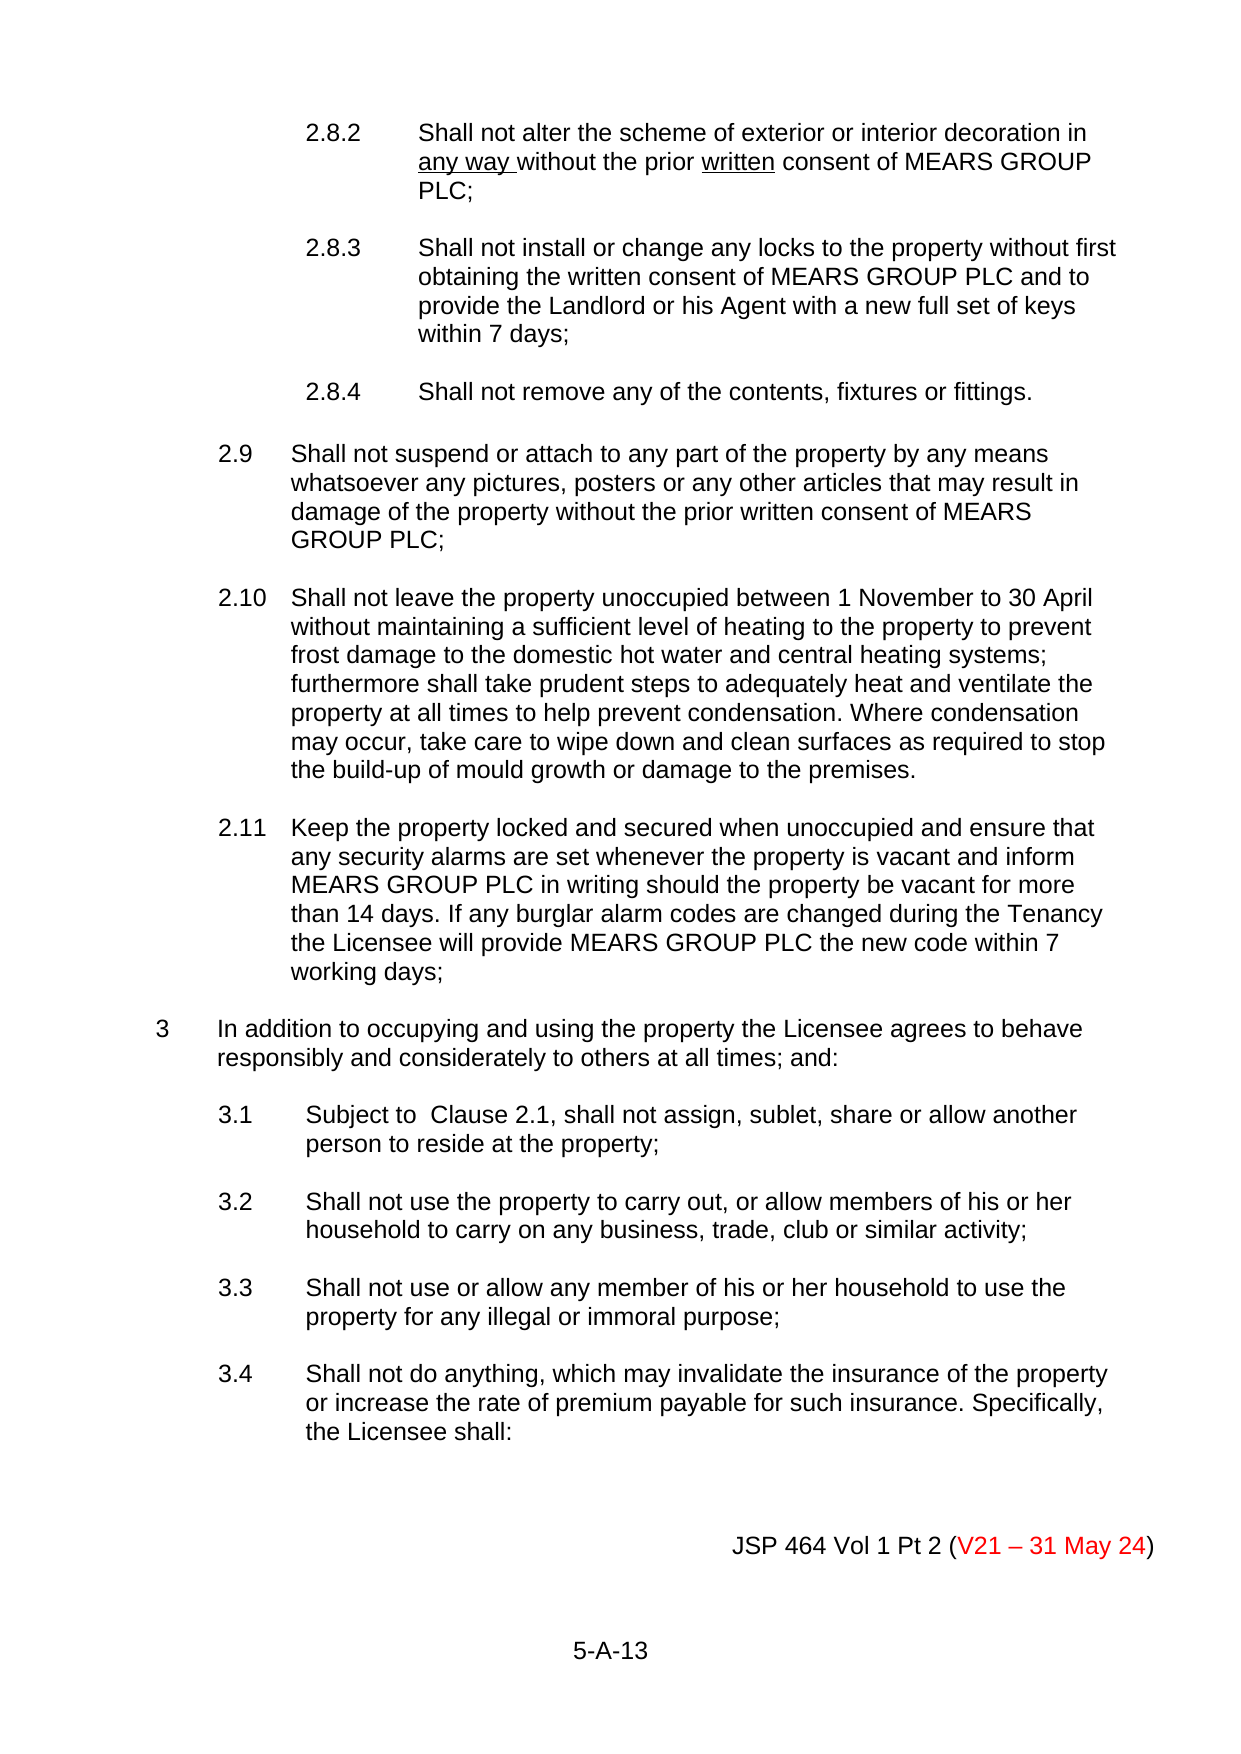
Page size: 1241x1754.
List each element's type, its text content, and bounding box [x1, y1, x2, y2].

table_cell [192, 233, 279, 377]
table_cell Shall not remove any of the contents, fixtures or fittings. [392, 377, 1142, 439]
table_cell In addition to occupying and using the property the Licensee agrees to behave responsibly and considerately to others at all times; and: [192, 1014, 1142, 1100]
table_cell [129, 233, 192, 377]
table_cell 3.3 [192, 1273, 279, 1359]
table_cell 3 [129, 1014, 192, 1100]
table_cell 2.9 [192, 439, 279, 583]
table_cell 2.10 [192, 583, 279, 813]
table_cell [129, 1100, 192, 1187]
table_cell Shall not do anything, which may invalidate the insurance of the property or increase the rate of premium payable for such insurance. Specifically, the Licensee shall: [279, 1359, 1142, 1474]
table_cell [129, 1273, 192, 1359]
table_cell Keep the property locked and secured when unoccupied and ensure that any security alarms are set whenever the property is vacant and inform MEARS GROUP PLC in writing should the property be vacant for more than 14 days. If any burglar alarm codes are changed during the Tenancy the Licensee will provide MEARS GROUP PLC the new code within 7 working days; [279, 813, 1142, 1014]
table_cell [192, 118, 279, 233]
table_cell [129, 583, 192, 813]
table_cell 2.8.4 [279, 377, 392, 439]
table_cell [129, 1359, 192, 1474]
table_cell 2.8.2 [279, 118, 392, 233]
table_cell Shall not use the property to carry out, or allow members of his or her household to carry on any business, trade, club or similar activity; [279, 1187, 1142, 1273]
table_cell [129, 1187, 192, 1273]
table_cell 3.4 [192, 1359, 279, 1474]
table_cell Shall not suspend or attach to any part of the property by any means whatsoever any pictures, posters or any other articles that may result in damage of the property without the prior written consent of MEARS GROUP PLC; [279, 439, 1142, 583]
table_cell 3.1 [192, 1100, 279, 1187]
table_cell Shall not alter the scheme of exterior or interior decoration in any way without the prior written consent of MEARS GROUP PLC; [392, 118, 1142, 233]
table_cell Shall not install or change any locks to the property without first obtaining the written consent of MEARS GROUP PLC and to provide the Landlord or his Agent with a new full set of keys within 7 days; [392, 233, 1142, 377]
table_cell Subject to Clause 2.1, shall not assign, sublet, share or allow another person to reside at the property; [279, 1100, 1142, 1187]
table_cell [192, 377, 279, 439]
table_cell Shall not leave the property unoccupied between 1 November to 30 April without maintaining a sufficient level of heating to the property to prevent frost damage to the domestic hot water and central heating systems; furthermore shall take prudent steps to adequately heat and ventilate the property at all times to help prevent condensation. Where condensation may occur, take care to wipe down and clean surfaces as required to stop the build-up of mould growth or damage to the premises. [279, 583, 1142, 813]
table_cell [129, 439, 192, 583]
table_cell [129, 377, 192, 439]
table_cell [129, 813, 192, 1014]
table_cell 3.2 [192, 1187, 279, 1273]
table_cell 2.8.3 [279, 233, 392, 377]
table_cell Shall not use or allow any member of his or her household to use the property for any illegal or immoral purpose; [279, 1273, 1142, 1359]
table_cell [129, 118, 192, 233]
table_cell 2.11 [192, 813, 279, 1014]
